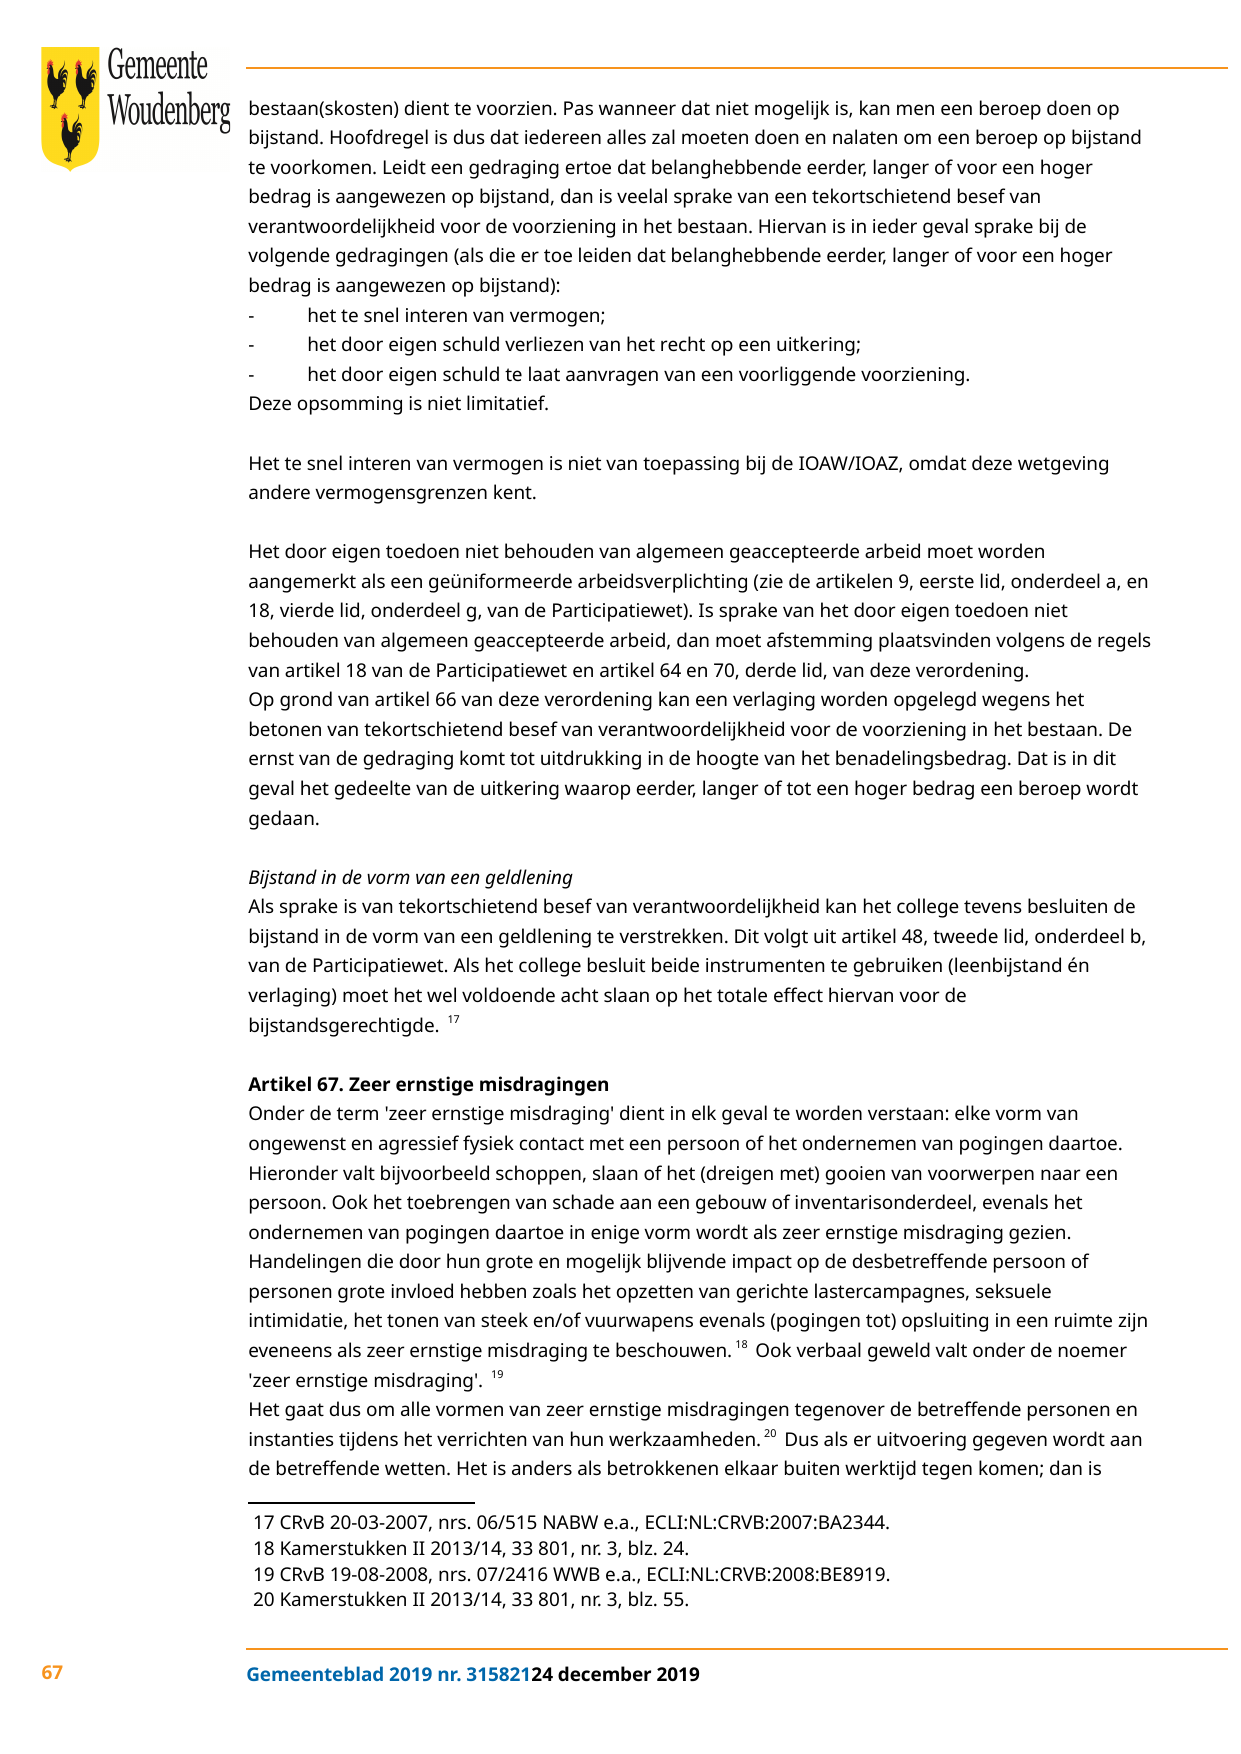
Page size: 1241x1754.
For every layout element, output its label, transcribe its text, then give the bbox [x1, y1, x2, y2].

text CRvB 20-03-2007, nrs. 06/515 NABW e.a., ECLI:NL:CRVB:2007:BA2344. [248, 1509, 1152, 1535]
text Het gaat dus om alle vormen van zeer ernstige misdragingen tegenover de betreffende personen en instanties tijdens het verrichten van hun werkzaamheden. Dus als er uitvoering gegeven wordt aan de betreffende wetten. Het is anders als betrokkenen elkaar buiten werktijd tegen komen; dan is [248, 1396, 1152, 1481]
text CRvB 19-08-2008, nrs. 07/2416 WWB e.a., ECLI:NL:CRVB:2008:BE8919. [248, 1561, 1152, 1586]
text Het door eigen toedoen niet behouden van algemeen geaccepteerde arbeid moet worden aangemerkt als een geüniformeerde arbeidsverplichting (zie de artikelen 9, eerste lid, onderdeel a, en 18, vierde lid, onderdeel g, van de Participatiewet). Is sprake van het door eigen toedoen niet behouden van algemeen geaccepteerde arbeid, dan moet afstemming plaatsvinden volgens de regels van artikel 18 van de Participatiewet en artikel 64 en 70, derde lid, van deze verordening. [248, 538, 1152, 683]
list het door eigen schuld verliezen van het recht op een uitkering; [248, 331, 1152, 357]
text Bijstand in de vorm van een geldlening [248, 864, 1152, 890]
list het door eigen schuld te laat aanvragen van een voorliggende voorziening. [248, 361, 1152, 387]
text Het te snel interen van vermogen is niet van toepassing bij de IOAW/IOAZ, omdat deze wetgeving andere vermogensgrenzen kent. [248, 450, 1152, 505]
picture [41, 47, 231, 172]
text Kamerstukken II 2013/14, 33 801, nr. 3, blz. 55. [248, 1586, 1152, 1612]
text Onder de term 'zeer ernstige misdraging' dient in elk geval te worden verstaan: elke vorm van ongewenst en agressief fysiek contact met een persoon of het ondernemen van pogingen daartoe. Hieronder valt bijvoorbeeld schoppen, slaan of het (dreigen met) gooien van voorwerpen naar een persoon. Ook het toebrengen van schade aan een gebouw of inventarisonderdeel, evenals het ondernemen van pogingen daartoe in enige vorm wordt als zeer ernstige misdraging gezien. Handelingen die door hun grote en mogelijk blijvende impact op de desbetreffende persoon of personen grote invloed hebben zoals het opzetten van gerichte lastercampagnes, seksuele intimidatie, het tonen van steek en/of vuurwapens evenals (pogingen tot) opsluiting in een ruimte zijn eveneens als zeer ernstige misdraging te beschouwen. Ook verbaal geweld valt onder de noemer 'zeer ernstige misdraging'. [248, 1101, 1152, 1393]
list het te snel interen van vermogen; [248, 302, 1152, 328]
text Deze opsomming is niet limitatief. [248, 391, 1152, 416]
text Artikel 67. Zeer ernstige misdragingen [248, 1071, 1152, 1097]
text Kamerstukken II 2013/14, 33 801, nr. 3, blz. 24. [248, 1535, 1152, 1561]
text Op grond van artikel 66 van deze verordening kan een verlaging worden opgelegd wegens het betonen van tekortschietend besef van verantwoordelijkheid voor de voorziening in het bestaan. De ernst van de gedraging komt tot uitdrukking in de hoogte van het benadelingsbedrag. Dat is in dit geval het gedeelte van de uitkering waarop eerder, langer of tot een hoger bedrag een beroep wordt gedaan. [248, 686, 1152, 831]
text Als sprake is van tekortschietend besef van verantwoordelijkheid kan het college tevens besluiten de bijstand in de vorm van een geldlening te verstrekken. Dit volgt uit artikel 48, tweede lid, onderdeel b, van de Participatiewet. Als het college besluit beide instrumenten te gebruiken (leenbijstand én verlaging) moet het wel voldoende acht slaan op het totale effect hiervan voor de bijstandsgerechtigde. [248, 893, 1152, 1038]
text bestaan(skosten) dient te voorzien. Pas wanneer dat niet mogelijk is, kan men een beroep doen op bijstand. Hoofdregel is dus dat iedereen alles zal moeten doen en nalaten om een beroep op bijstand te voorkomen. Leidt een gedraging ertoe dat belanghebbende eerder, langer of voor een hoger bedrag is aangewezen op bijstand, dan is veelal sprake van een tekortschietend besef van verantwoordelijkheid voor de voorziening in het bestaan. Hiervan is in ieder geval sprake bij de volgende gedragingen (als die er toe leiden dat belanghebbende eerder, langer of voor een hoger bedrag is aangewezen op bijstand): [248, 95, 1152, 298]
